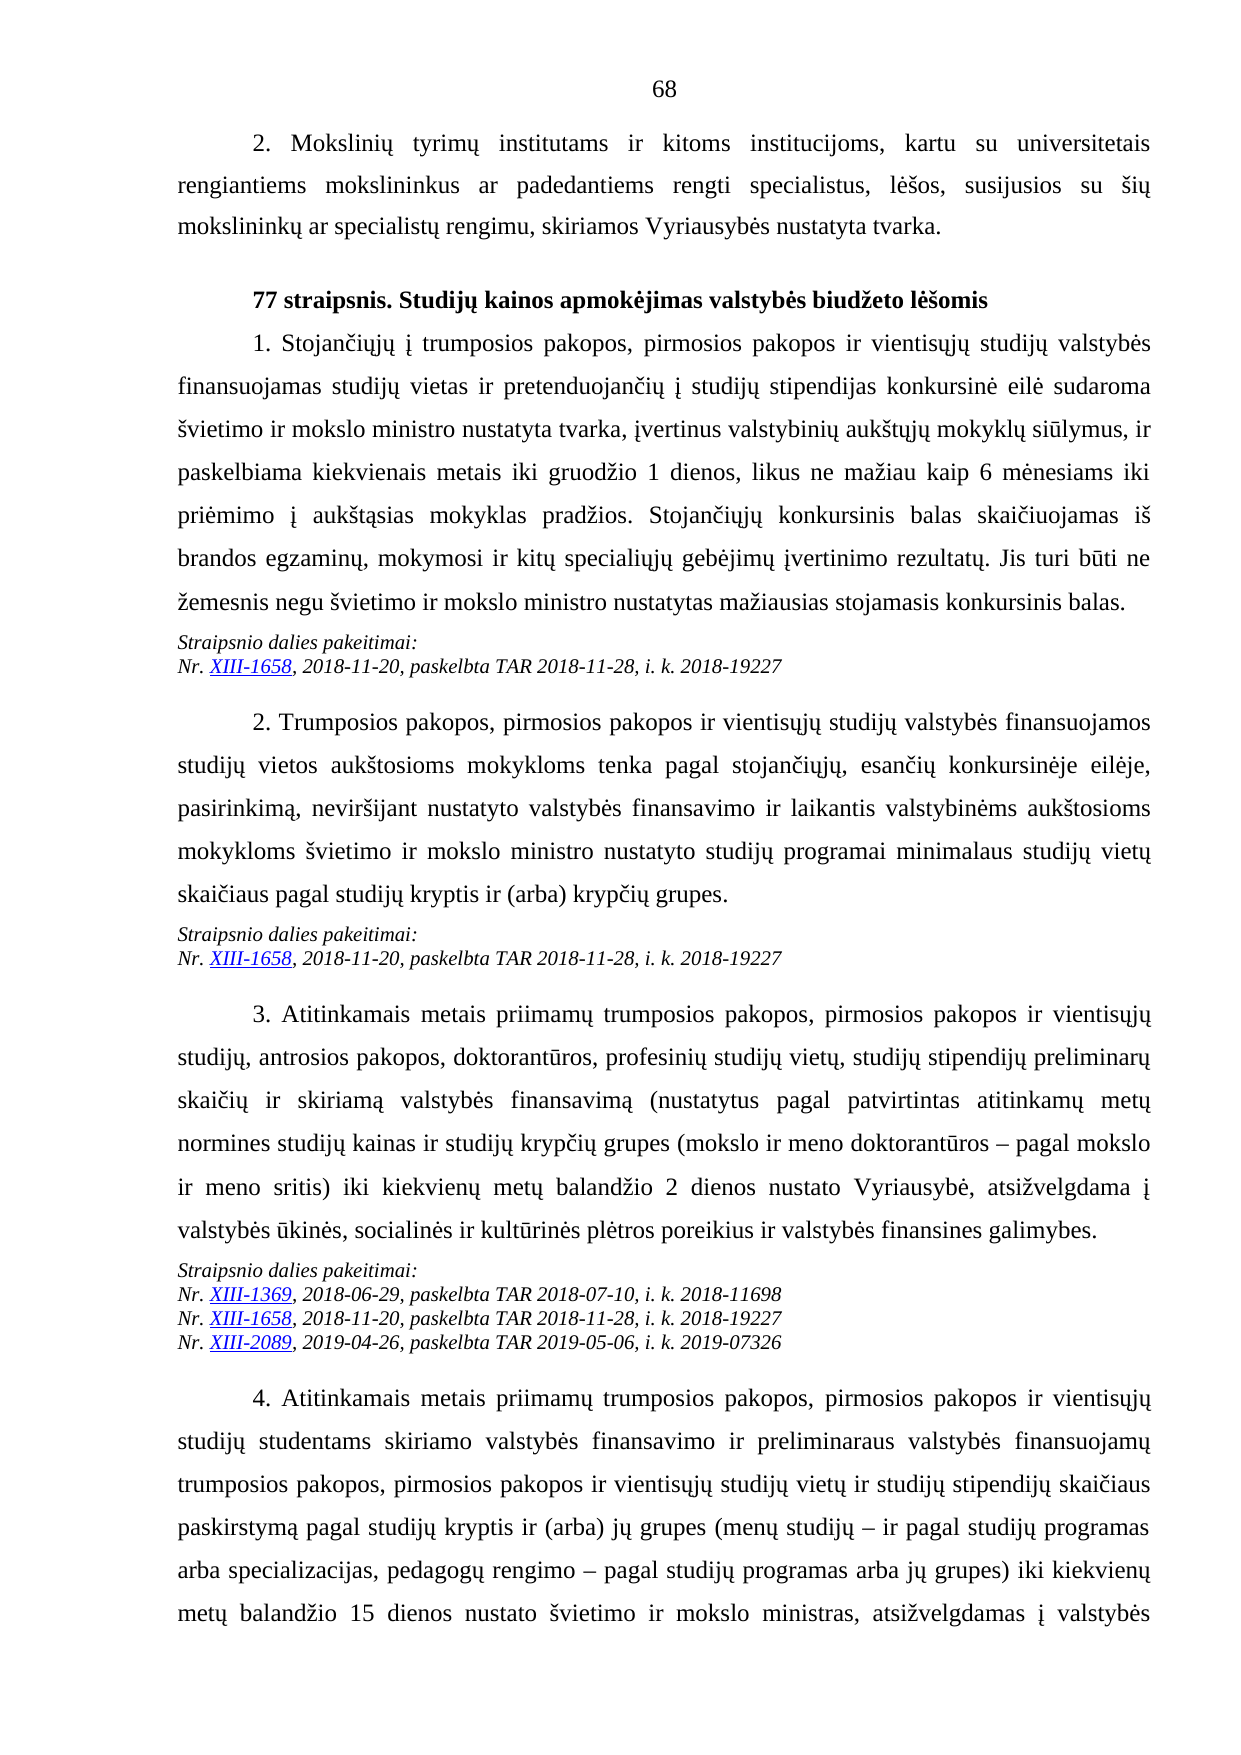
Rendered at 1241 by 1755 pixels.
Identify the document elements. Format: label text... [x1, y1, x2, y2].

text 4. Atitinkamais metais priimamų trumposios pakopos, pirmosios pakopos ir vientisųjų studijų studentams skiriamo valstybės finansavimo ir preliminaraus valstybės finansuojamų trumposios pakopos, pirmosios pakopos ir vientisųjų studijų vietų ir studijų stipendijų skaičiaus paskirstymą pagal studijų kryptis ir (arba) jų grupes (menų studijų – ir pagal studijų programas arba specializacijas, pedagogų rengimo – pagal studijų programas arba jų grupes) iki kiekvienų metų balandžio 15 dienos nustato švietimo ir mokslo ministras, atsižvelgdamas į valstybės [177, 1383, 1152, 1627]
text 3. Atitinkamais metais priimamų trumposios pakopos, pirmosios pakopos ir vientisųjų studijų, antrosios pakopos, doktorantūros, profesinių studijų vietų, studijų stipendijų preliminarų skaičių ir skiriamą valstybės finansavimą (nustatytus pagal patvirtintas atitinkamų metų normines studijų kainas ir studijų krypčių grupes (mokslo ir meno doktorantūros – pagal mokslo ir meno sritis) iki kiekvienų metų balandžio 2 dienos nustato Vyriausybė, atsižvelgdama į valstybės ūkinės, socialinės ir kultūrinės plėtros poreikius ir valstybės finansines galimybes. [177, 999, 1152, 1243]
text Straipsnio dalies pakeitimai: [177, 922, 1152, 946]
text Straipsnio dalies pakeitimai: [177, 630, 1152, 654]
text Nr. XIII-1658, 2018-11-20, paskelbta TAR 2018-11-28, i. k. 2018-19227 [177, 1306, 1152, 1330]
text Nr. XIII-1658, 2018-11-20, paskelbta TAR 2018-11-28, i. k. 2018-19227 [177, 946, 1152, 970]
text Nr. XIII-2089, 2019-04-26, paskelbta TAR 2019-05-06, i. k. 2019-07326 [177, 1330, 1152, 1354]
text 77 straipsnis. Studijų kainos apmokėjimas valstybės biudžeto lėšomis [177, 285, 1152, 313]
text Straipsnio dalies pakeitimai: [177, 1258, 1152, 1282]
text 2. Mokslinių tyrimų institutams ir kitoms institucijoms, kartu su universitetais rengiantiems mokslininkus ar padedantiems rengti specialistus, lėšos, susijusios su šių mokslininkų ar specialistų rengimu, skiriamos Vyriausybės nustatyta tvarka. [177, 118, 1152, 243]
text Nr. XIII-1369, 2018-06-29, paskelbta TAR 2018-07-10, i. k. 2018-11698 [177, 1282, 1152, 1306]
text 2. Trumposios pakopos, pirmosios pakopos ir vientisųjų studijų valstybės finansuojamos studijų vietos aukštosioms mokykloms tenka pagal stojančiųjų, esančių konkursinėje eilėje, pasirinkimą, neviršijant nustatyto valstybės finansavimo ir laikantis valstybinėms aukštosioms mokykloms švietimo ir mokslo ministro nustatyto studijų programai minimalaus studijų vietų skaičiaus pagal studijų kryptis ir (arba) krypčių grupes. [177, 707, 1152, 908]
text 1. Stojančiųjų į trumposios pakopos, pirmosios pakopos ir vientisųjų studijų valstybės finansuojamas studijų vietas ir pretenduojančių į studijų stipendijas konkursinė eilė sudaroma švietimo ir mokslo ministro nustatyta tvarka, įvertinus valstybinių aukštųjų mokyklų siūlymus, ir paskelbiama kiekvienais metais iki gruodžio 1 dienos, likus ne mažiau kaip 6 mėnesiams iki priėmimo į aukštąsias mokyklas pradžios. Stojančiųjų konkursinis balas skaičiuojamas iš brandos egzaminų, mokymosi ir kitų specialiųjų gebėjimų įvertinimo rezultatų. Jis turi būti ne žemesnis negu švietimo ir mokslo ministro nustatytas mažiausias stojamasis konkursinis balas. [177, 328, 1152, 615]
text Nr. XIII-1658, 2018-11-20, paskelbta TAR 2018-11-28, i. k. 2018-19227 [177, 654, 1152, 678]
